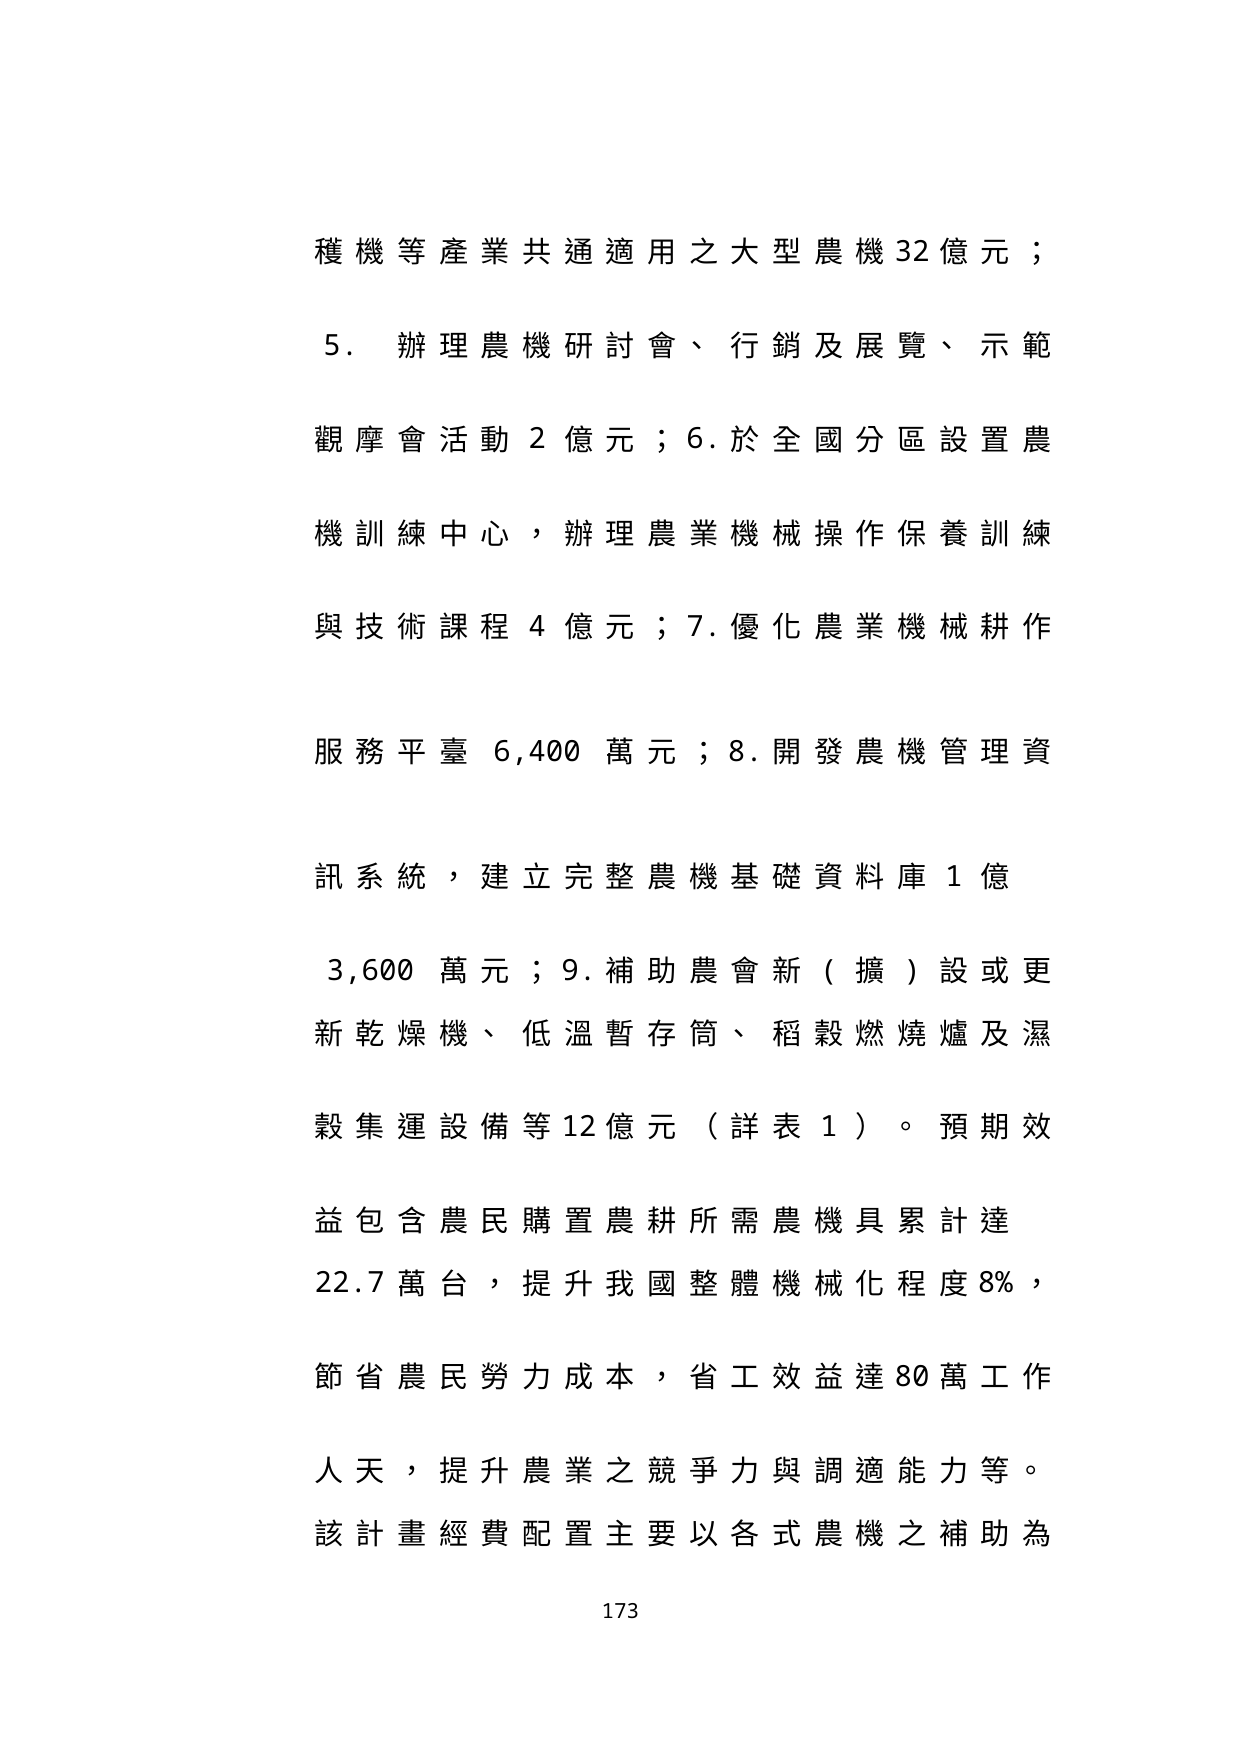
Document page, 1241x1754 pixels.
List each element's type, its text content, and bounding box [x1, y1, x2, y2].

text 穫機等產業共通適用之大型農機32億元；5. 辦理農機研討會、行銷及展覽、示範觀摩會活動2億元；6.於全國分區設置農機訓練中心，辦理農業機械操作保養訓練與技術課程4億元；7.優化農業機械耕作服務平臺6,400萬元；8.開發農機管理資訊系統，建立完整農機基礎資料庫1億3,600萬元；9.補助農會新(擴)設或更新乾燥機、低溫暫存筒、稻穀燃燒爐及濕穀集運設備等12億元（詳表1）。預期效益包含農民購置農耕所需農機具累計達22.7萬台，提升我國整體機械化程度8%，節省農民勞力成本，省工效益達80萬工作人天，提升農業之競爭力與調適能力等。該計畫經費配置主要以各式農機之補助為 [271, 177, 1058, 1552]
